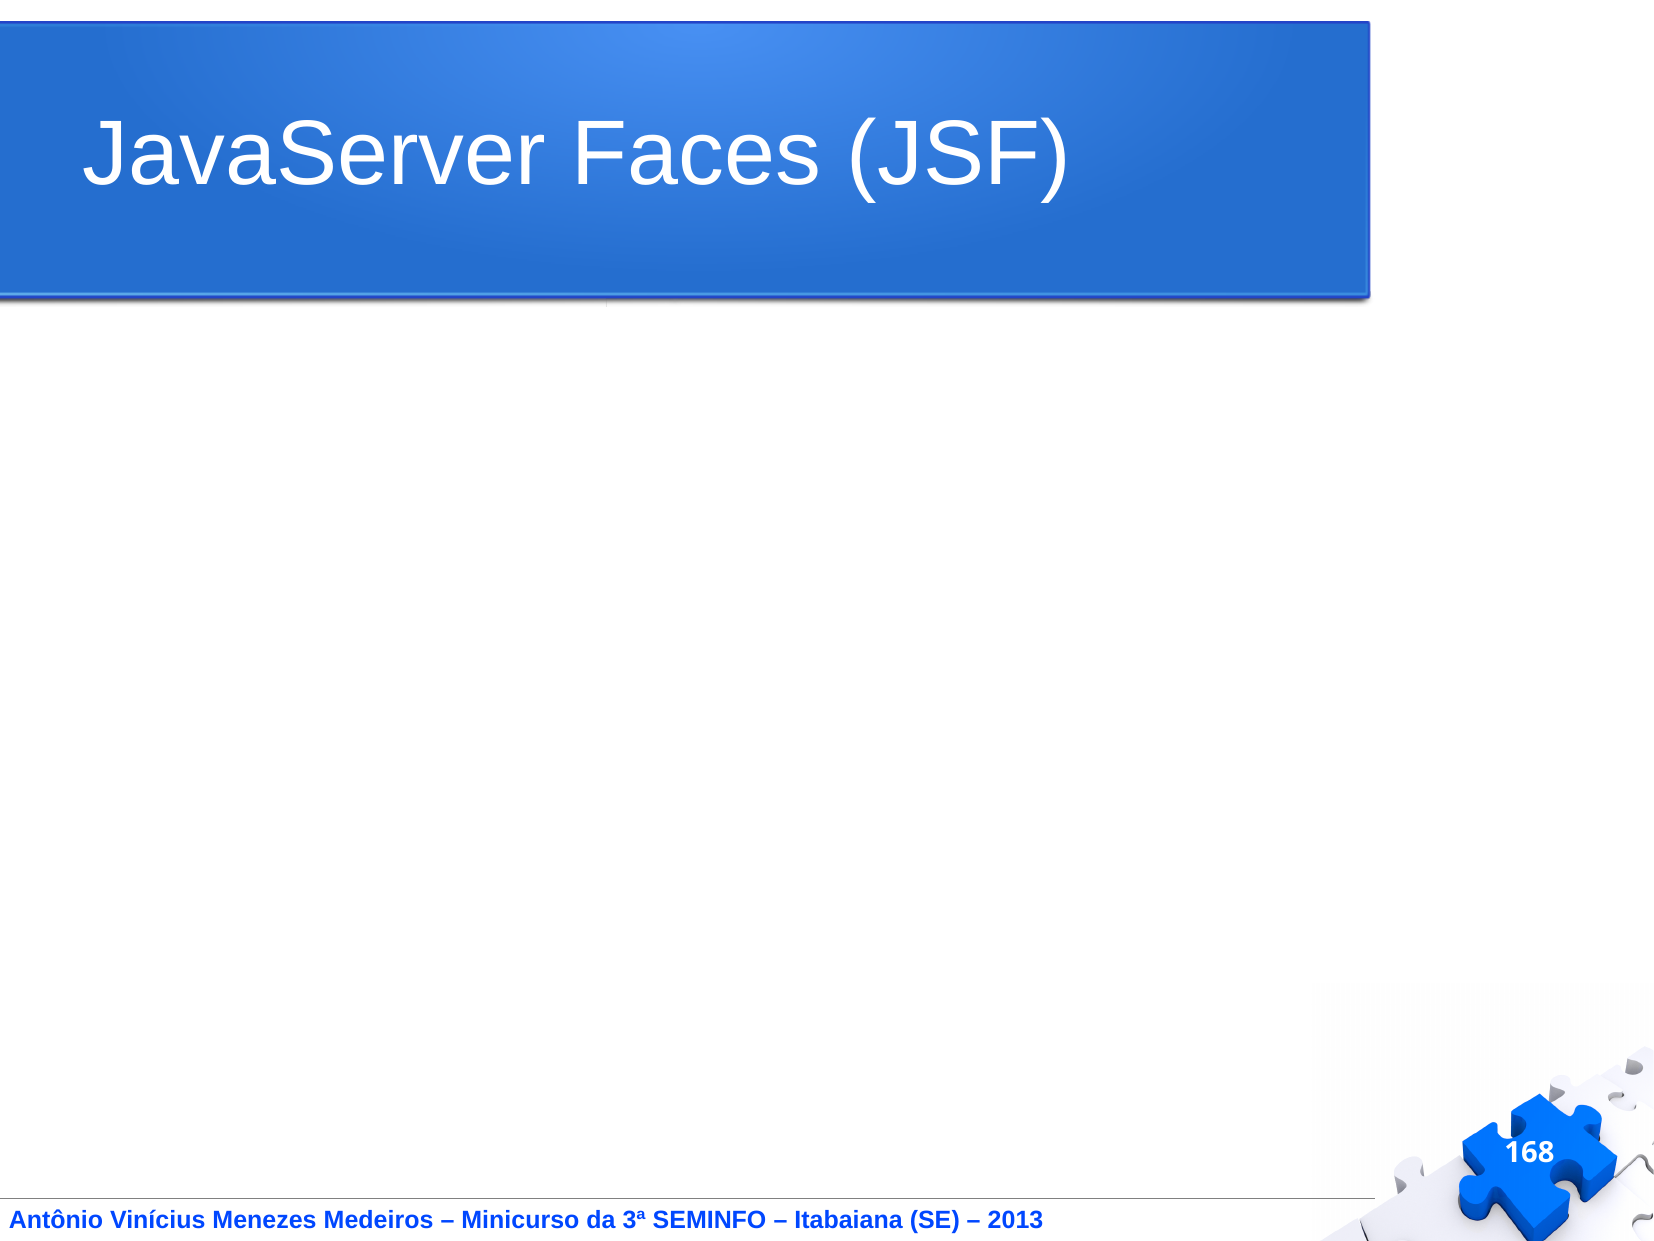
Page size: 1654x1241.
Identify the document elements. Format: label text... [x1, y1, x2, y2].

title JavaServer Faces (JSF) [82, 49, 1323, 257]
picture [0, 21, 1375, 307]
picture [1311, 983, 1654, 1241]
